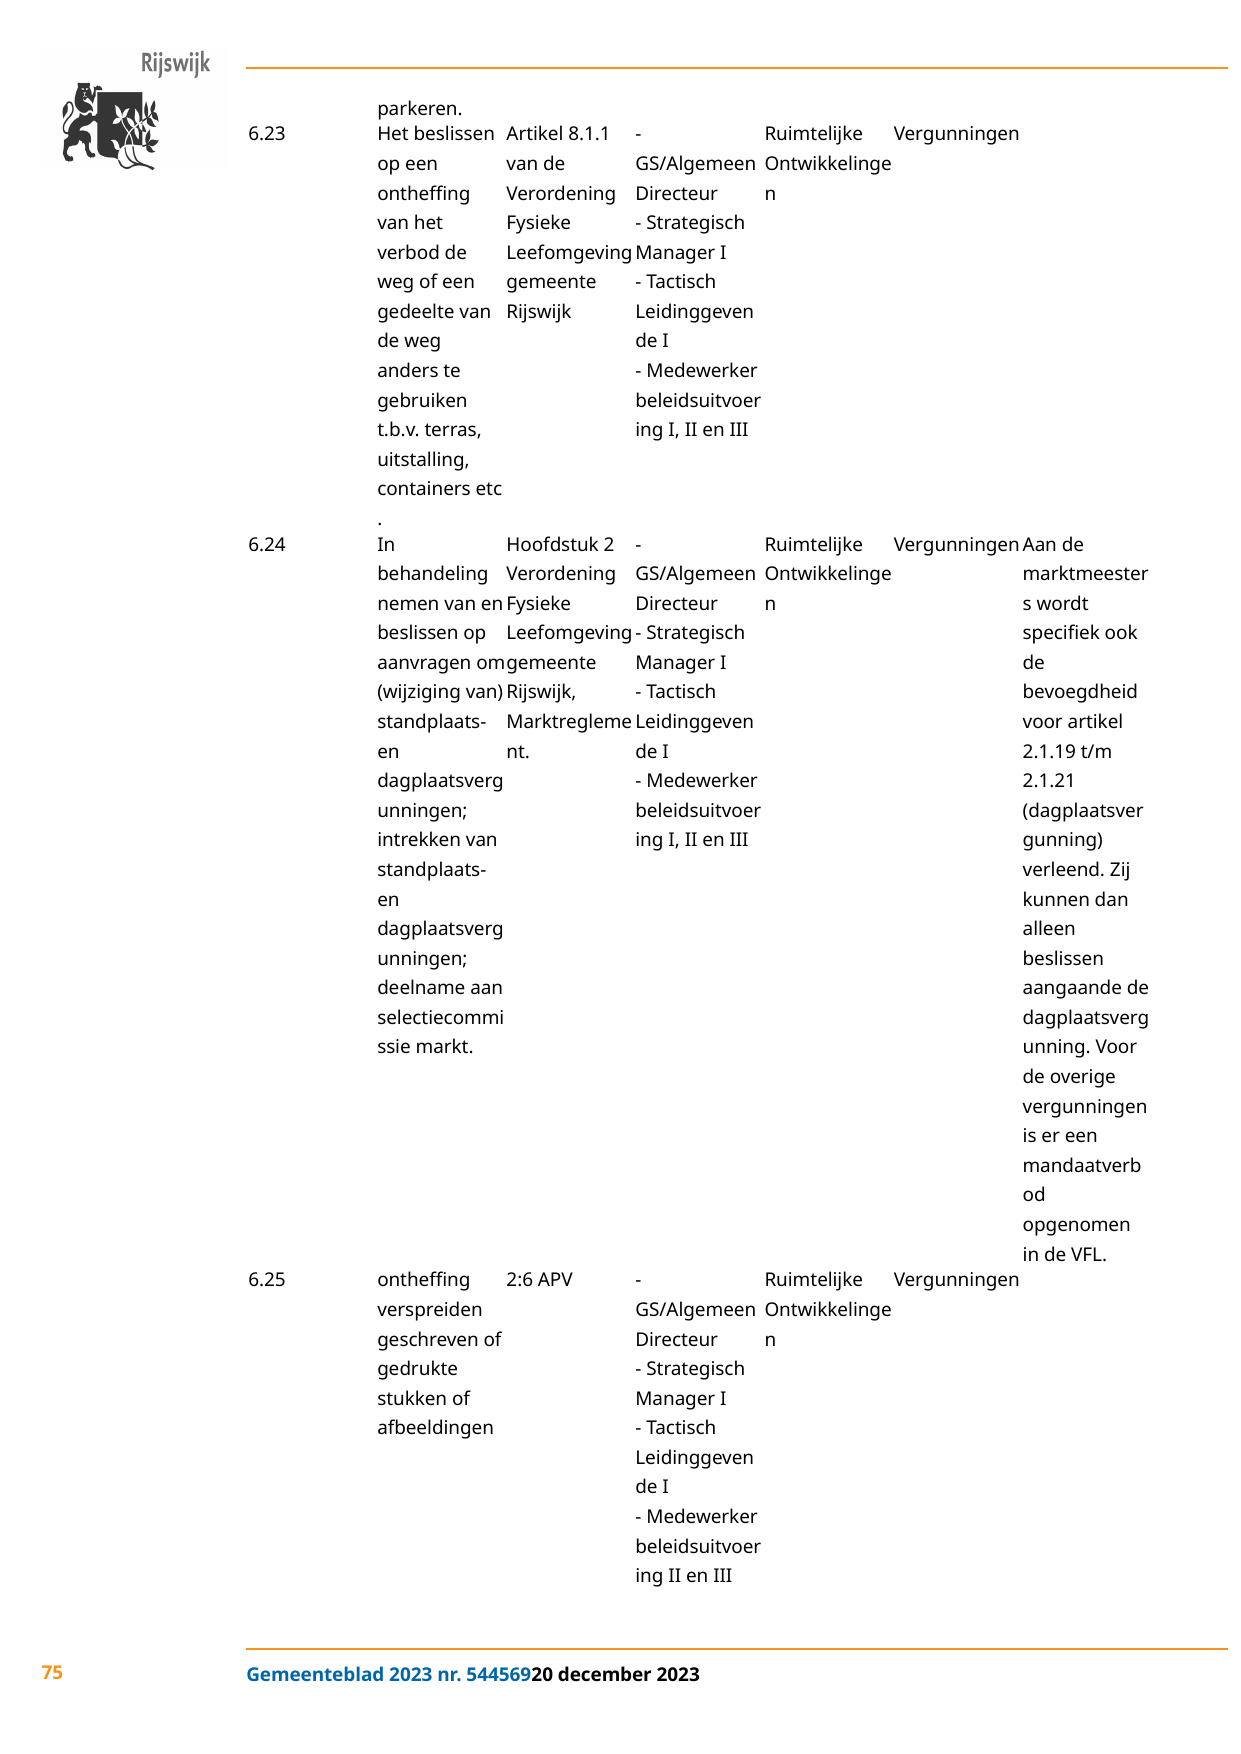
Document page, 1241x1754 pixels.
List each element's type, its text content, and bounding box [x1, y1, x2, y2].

picture [41, 47, 231, 172]
table_cell Artikel 8.1.1 van de Verordening Fysieke Leefomgeving gemeente Rijswijk [506, 121, 635, 531]
table_cell Ruimtelijke Ontwikkelingen [764, 121, 893, 531]
table_cell [506, 95, 635, 121]
table_cell [894, 95, 1022, 121]
table_cell [1023, 121, 1152, 531]
table_cell Het beslissen op een ontheffing van het verbod de weg of een gedeelte van de weg anders te gebruiken t.b.v. terras, uitstalling, containers etc . [377, 121, 506, 531]
table_cell Hoofdstuk 2 Verordening Fysieke Leefomgeving gemeente Rijswijk, Marktreglement. [506, 531, 635, 1267]
table_cell Ruimtelijke Ontwikkelingen [764, 1267, 893, 1588]
table_cell - GS/Algemeen Directeur - Strategisch Manager I - Tactisch Leidinggevende I - Medewerker beleidsuitvoering I, II en III [635, 121, 764, 531]
table_cell Vergunningen [894, 531, 1022, 1267]
table_cell ontheffing verspreiden geschreven of gedrukte stukken of afbeeldingen [377, 1267, 506, 1588]
table_cell 6.25 [248, 1267, 377, 1588]
table_cell parkeren. [377, 95, 506, 121]
table_cell 2:6 APV [506, 1267, 635, 1588]
table_cell 6.23 [248, 121, 377, 531]
table_cell - GS/Algemeen Directeur - Strategisch Manager I - Tactisch Leidinggevende I - Medewerker beleidsuitvoering II en III [635, 1267, 764, 1588]
table_cell [764, 95, 893, 121]
table_cell In behandeling nemen van en beslissen op aanvragen om (wijziging van) standplaats- en dagplaatsvergunningen; intrekken van standplaats- en dagplaatsvergunningen; deelname aan selectiecommissie markt. [377, 531, 506, 1267]
table_cell [1023, 1267, 1152, 1588]
table_cell Vergunningen [894, 121, 1022, 531]
table_cell Ruimtelijke Ontwikkelingen [764, 531, 893, 1267]
table_cell 6.24 [248, 531, 377, 1267]
table_cell Aan de marktmeesters wordt specifiek ook de bevoegdheid voor artikel 2.1.19 t/m 2.1.21 (dagplaatsvergunning) verleend. Zij kunnen dan alleen beslissen aangaande de dagplaatsvergunning. Voor de overige vergunningen is er een mandaatverbod opgenomen in de VFL. [1023, 531, 1152, 1267]
table_cell [1023, 95, 1152, 121]
table_cell [635, 95, 764, 121]
table_cell [248, 95, 377, 121]
table_cell - GS/Algemeen Directeur - Strategisch Manager I - Tactisch Leidinggevende I - Medewerker beleidsuitvoering I, II en III [635, 531, 764, 1267]
table_cell Vergunningen [894, 1267, 1022, 1588]
